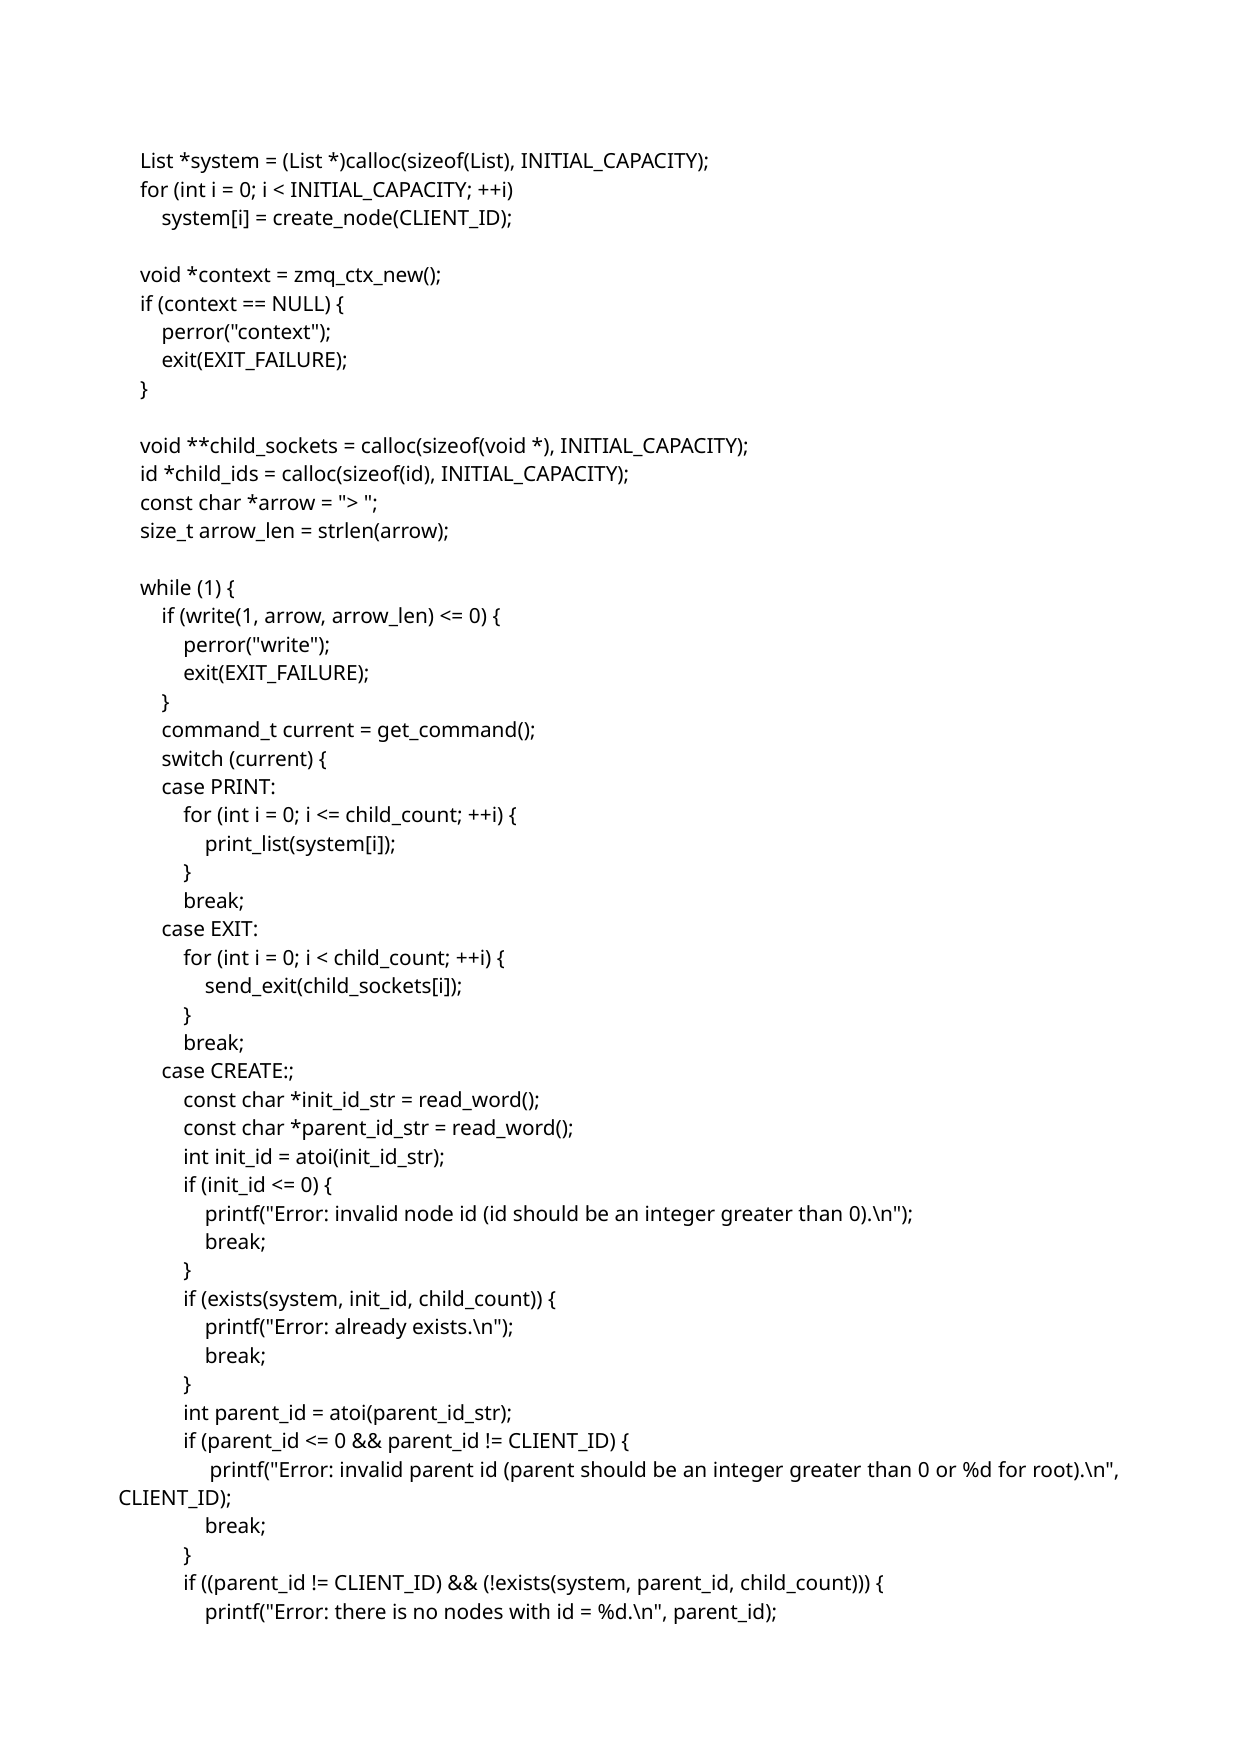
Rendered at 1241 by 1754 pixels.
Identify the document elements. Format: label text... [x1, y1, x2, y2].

list printf("Error: already exists.\n"); [118, 1312, 1122, 1341]
list printf("Error: invalid node id (id should be an integer greater than 0).\n"); [118, 1199, 1122, 1227]
list perror("context"); [118, 317, 1122, 346]
list exit(EXIT_FAILURE); [118, 658, 1122, 687]
list case EXIT: [118, 914, 1122, 943]
list } [118, 1540, 1122, 1568]
list if (parent_id <= 0 && parent_id != CLIENT_ID) { [118, 1426, 1122, 1455]
list void *context = zmq_ctx_new(); [118, 260, 1122, 289]
list void **child_sockets = calloc(sizeof(void *), INITIAL_CAPACITY); [118, 431, 1122, 459]
list id *child_ids = calloc(sizeof(id), INITIAL_CAPACITY); [118, 459, 1122, 488]
list List *system = (List *)calloc(sizeof(List), INITIAL_CAPACITY); [118, 147, 1122, 175]
list break; [118, 1341, 1122, 1369]
list int parent_id = atoi(parent_id_str); [118, 1398, 1122, 1426]
list break; [118, 1512, 1122, 1540]
list if (write(1, arrow, arrow_len) <= 0) { [118, 602, 1122, 630]
list command_t current = get_command(); [118, 715, 1122, 744]
list for (int i = 0; i <= child_count; ++i) { [118, 801, 1122, 829]
list } [118, 1256, 1122, 1284]
list } [118, 687, 1122, 715]
list if (context == NULL) { [118, 289, 1122, 317]
list system[i] = create_node(CLIENT_ID); [118, 203, 1122, 232]
list break; [118, 886, 1122, 914]
list } [118, 1000, 1122, 1028]
list case PRINT: [118, 772, 1122, 801]
list switch (current) { [118, 744, 1122, 772]
list int init_id = atoi(init_id_str); [118, 1142, 1122, 1170]
list if (exists(system, init_id, child_count)) { [118, 1284, 1122, 1312]
list print_list(system[i]); [118, 829, 1122, 857]
list const char *init_id_str = read_word(); [118, 1085, 1122, 1113]
list printf("Error: invalid parent id (parent should be an integer greater than 0 or %d for root).\n", CLIENT_ID); [118, 1455, 1122, 1512]
list const char *arrow = "> "; [118, 488, 1122, 516]
list break; [118, 1028, 1122, 1057]
list break; [118, 1227, 1122, 1256]
list send_exit(child_sockets[i]); [118, 971, 1122, 1000]
list perror("write"); [118, 630, 1122, 658]
list } [118, 857, 1122, 886]
list exit(EXIT_FAILURE); [118, 346, 1122, 374]
list size_t arrow_len = strlen(arrow); [118, 516, 1122, 545]
list case CREATE:; [118, 1057, 1122, 1085]
list if (init_id <= 0) { [118, 1170, 1122, 1199]
list if ((parent_id != CLIENT_ID) && (!exists(system, parent_id, child_count))) { [118, 1568, 1122, 1597]
list for (int i = 0; i < child_count; ++i) { [118, 943, 1122, 971]
list } [118, 1369, 1122, 1398]
list printf("Error: there is no nodes with id = %d.\n", parent_id); [118, 1597, 1122, 1625]
list for (int i = 0; i < INITIAL_CAPACITY; ++i) [118, 175, 1122, 203]
list const char *parent_id_str = read_word(); [118, 1113, 1122, 1142]
list while (1) { [118, 573, 1122, 602]
list } [118, 374, 1122, 402]
